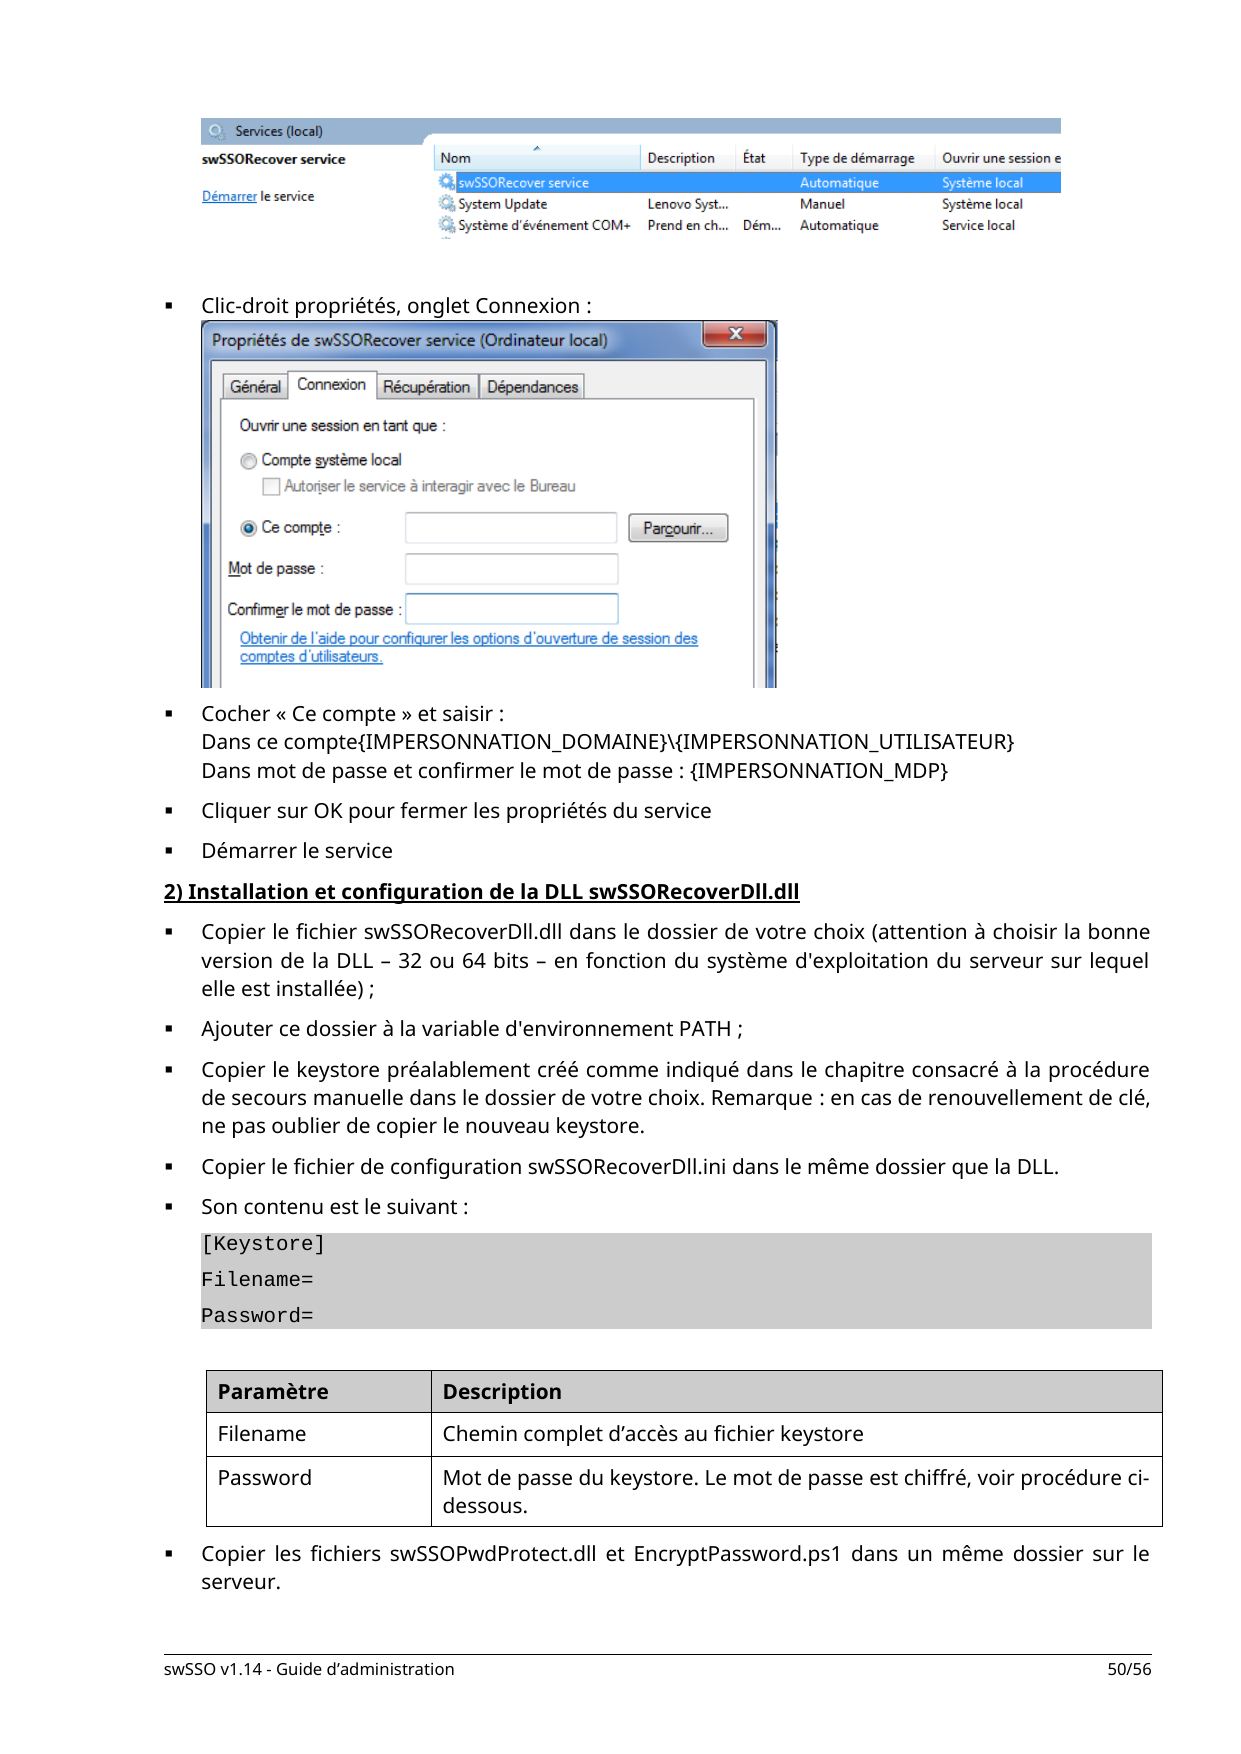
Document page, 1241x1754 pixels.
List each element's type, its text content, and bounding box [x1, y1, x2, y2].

text Dans ce compte{IMPERSONNATION_DOMAINE}\{IMPERSONNATION_UTILISATEUR} [201, 727, 1152, 756]
list Copier le keystore préalablement créé comme indiqué dans le chapitre consacré à la procédure de secours manuelle dans le dossier de votre choix. Remarque : en cas de renouvellement de clé, ne pas oublier de copier le nouveau keystore. [164, 1055, 1152, 1140]
list Copier le fichier swSSORecoverDll.dll dans le dossier de votre choix (attention à choisir la bonne version de la DLL – 32 ou 64 bits – en fonction du système d'exploitation du serveur sur lequel elle est installée) ; [164, 917, 1152, 1003]
table_header Description [432, 1371, 1162, 1412]
table_header Paramètre [207, 1371, 431, 1412]
list Ajouter ce dossier à la variable d'environnement PATH ; [164, 1014, 1152, 1043]
text 2) Installation et configuration de la DLL swSSORecoverDll.dll [164, 877, 1152, 906]
table_cell Filename [207, 1413, 431, 1456]
list Cliquer sur OK pour fermer les propriétés du service [164, 796, 1152, 824]
table_cell Chemin complet d’accès au fichier keystore [432, 1413, 1162, 1456]
list Clic-droit propriétés, onglet Connexion : [164, 292, 1152, 320]
list Démarrer le service [164, 836, 1152, 865]
table_cell Password [207, 1457, 431, 1526]
list Copier les fichiers swSSOPwdProtect.dll et EncryptPassword.ps1 dans un même dossier sur le serveur. [164, 1539, 1152, 1596]
picture [201, 320, 778, 688]
list Cocher « Ce compte » et saisir : [164, 699, 1152, 727]
text Password= [201, 1305, 1152, 1329]
table_cell Mot de passe du keystore. Le mot de passe est chiffré, voir procédure ci-dessous. [432, 1457, 1162, 1526]
text Dans mot de passe et confirmer le mot de passe : {IMPERSONNATION_MDP} [201, 756, 1152, 784]
picture [201, 118, 1061, 239]
list Copier le fichier de configuration swSSORecoverDll.ini dans le même dossier que la DLL. [164, 1152, 1152, 1180]
text [Keystore] [201, 1233, 1152, 1257]
list Son contenu est le suivant : [164, 1192, 1152, 1220]
text Filename= [201, 1269, 1152, 1293]
